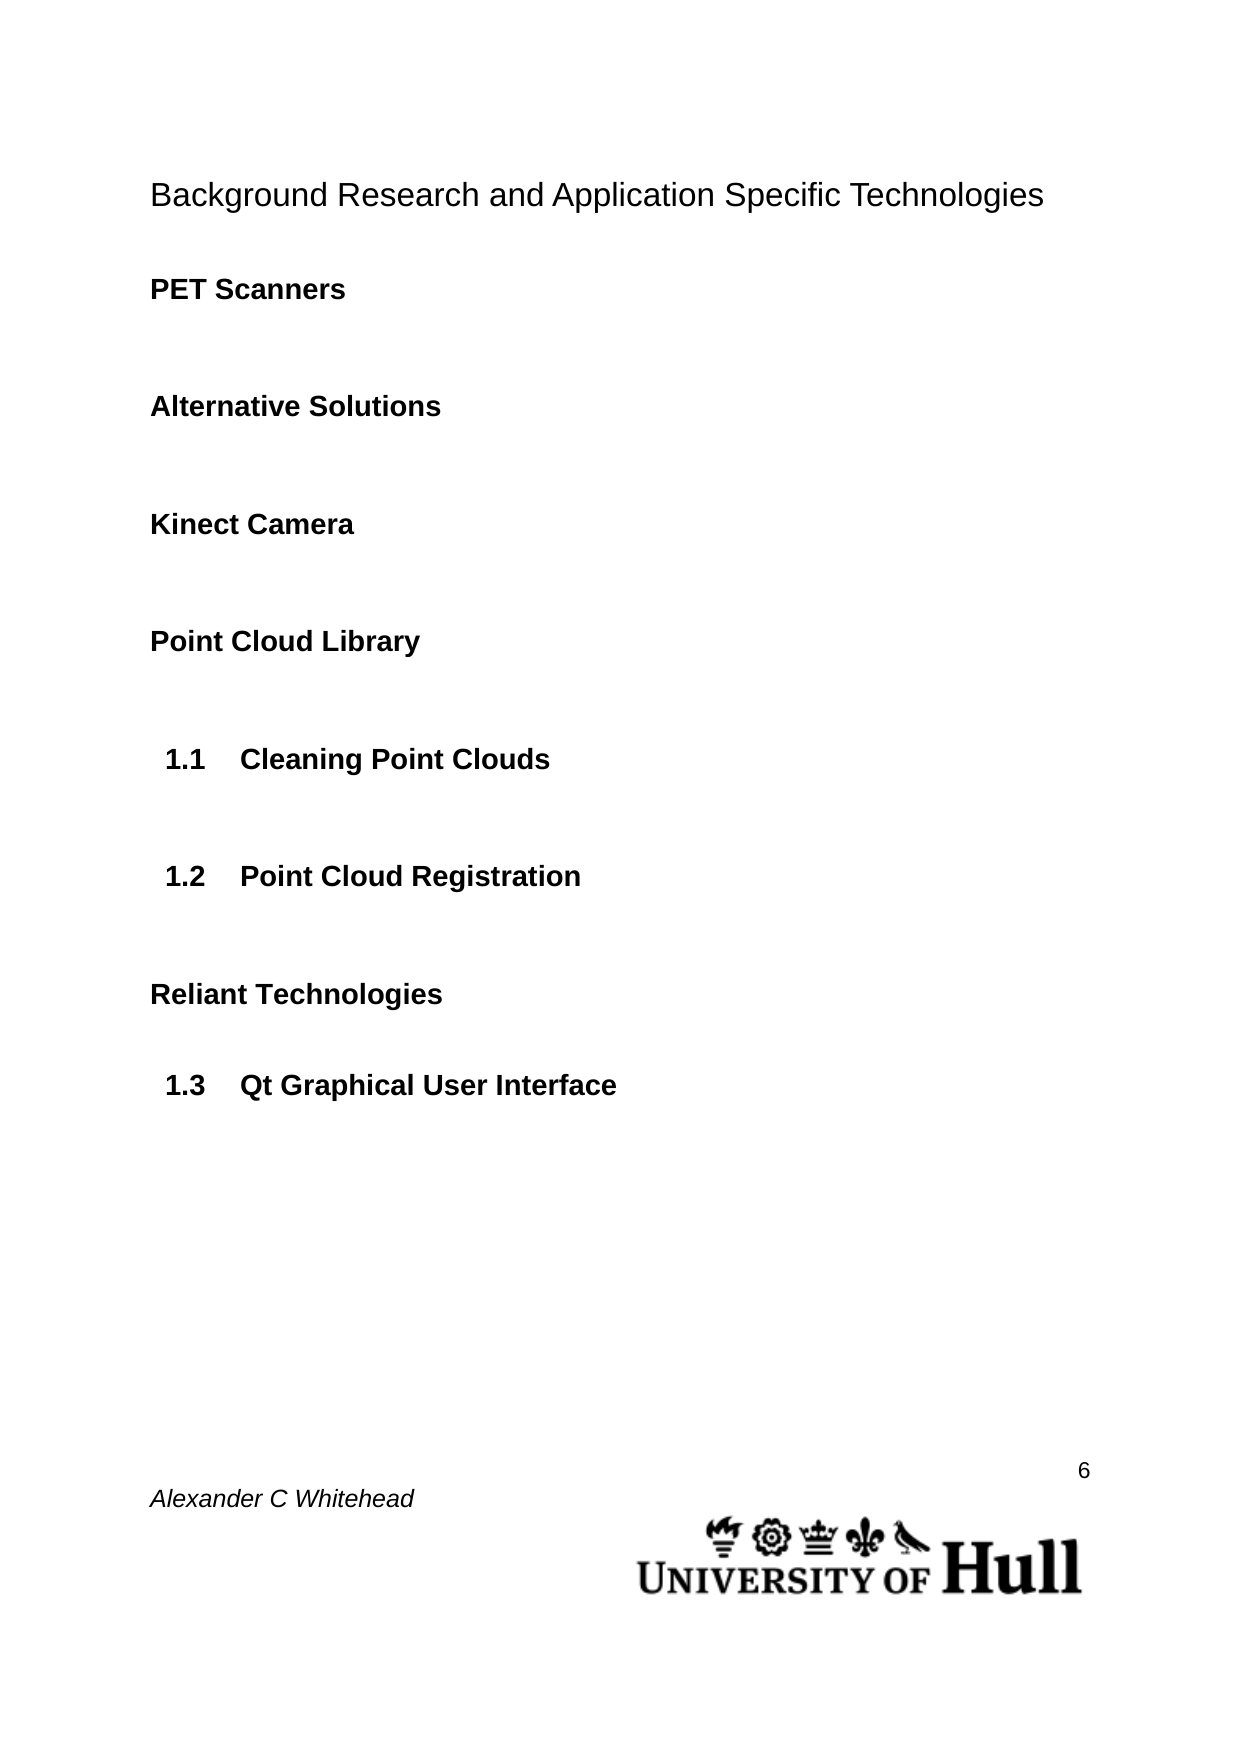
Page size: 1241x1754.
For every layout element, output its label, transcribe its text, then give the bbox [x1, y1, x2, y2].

subtitle Point Cloud Registration [165, 859, 1090, 893]
subtitle PET Scanners [150, 272, 1090, 305]
subtitle Reliant Technologies [150, 977, 1090, 1010]
subtitle Qt Graphical User Interface [165, 1068, 1090, 1101]
subtitle Kinect Camera [150, 507, 1090, 540]
subtitle Alternative Solutions [150, 389, 1090, 423]
subtitle Background Research and Application Specific Technologies [150, 175, 1090, 213]
subtitle Cleaning Point Clouds [165, 742, 1090, 775]
subtitle Point Cloud Library [150, 624, 1090, 658]
